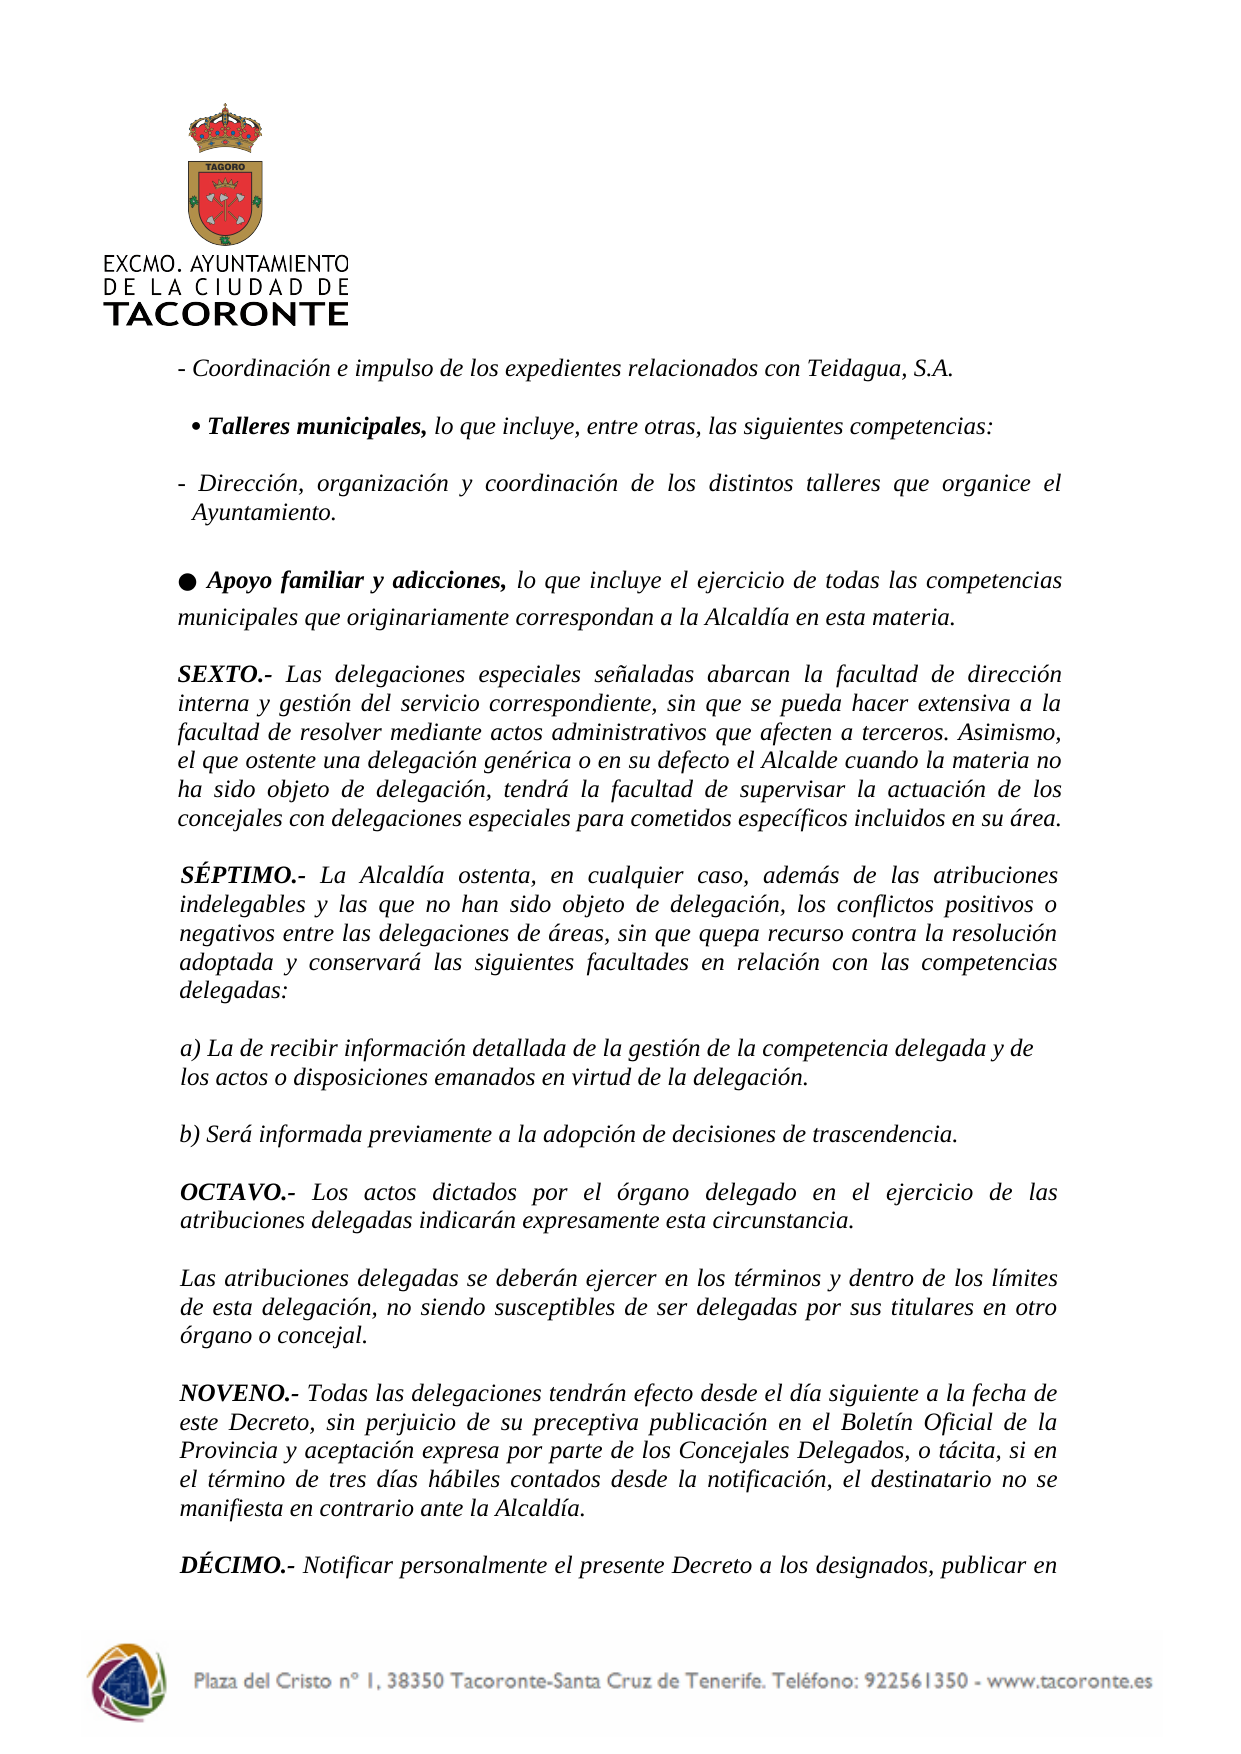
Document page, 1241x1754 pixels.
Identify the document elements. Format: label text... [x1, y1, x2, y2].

text - Coordinación e impulso de los expedientes relacionados con Teidagua, S.A. [177, 353, 1063, 382]
text b) Será informada previamente a la adopción de decisiones de trascendencia. [179, 1119, 1063, 1148]
picture [103, 103, 348, 326]
text a) La de recibir información detallada de la gestión de la competencia delegada y de los actos o disposiciones emanados en virtud de la delegación. [180, 1033, 1058, 1090]
list Apoyo familiar y adicciones, lo que incluye el ejercicio de todas las competencias municipales que originariamente correspondan a la Alcaldía en esta materia. [177, 554, 1063, 630]
text SEXTO.- Las delegaciones especiales señaladas abarcan la facultad de dirección interna y gestión del servicio correspondiente, sin que se pueda hacer extensiva a la facultad de resolver mediante actos administrativos que afecten a terceros. Asimismo, el que ostente una delegación genérica o en su defecto el Alcalde cuando la materia no ha sido objeto de delegación, tendrá la facultad de supervisar la actuación de los concejales con delegaciones especiales para cometidos específicos incluidos en su área. [177, 659, 1063, 832]
text NOVENO.- Todas las delegaciones tendrán efecto desde el día siguiente a la fecha de este Decreto, sin perjuicio de su preceptiva publicación en el Boletín Oficial de la Provincia y aceptación expresa por parte de los Concejales Delegados, o tácita, si en el término de tres días hábiles contados desde la notificación, el destinatario no se manifiesta en contrario ante la Alcaldía. [179, 1378, 1058, 1522]
picture [80, 1630, 1163, 1737]
text OCTAVO.- Los actos dictados por el órgano delegado en el ejercicio de las atribuciones delegadas indicarán expresamente esta circunstancia. [180, 1177, 1058, 1234]
text Las atribuciones delegadas se deberán ejercer en los términos y dentro de los límites de esta delegación, no siendo susceptibles de ser delegadas por sus titulares en otro órgano o concejal. [180, 1263, 1058, 1349]
text - Dirección, organización y coordinación de los distintos talleres que organice el Ayuntamiento. [177, 468, 1063, 526]
list Talleres municipales, lo que incluye, entre otras, las siguientes competencias: [192, 411, 1063, 439]
text DÉCIMO.- Notificar personalmente el presente Decreto a los designados, publicar en [179, 1550, 1058, 1579]
text SÉPTIMO.- La Alcaldía ostenta, en cualquier caso, además de las atribuciones indelegables y las que no han sido objeto de delegación, los conflictos positivos o negativos entre las delegaciones de áreas, sin que quepa recurso contra la resolución adoptada y conservará las siguientes facultades en relación con las competencias delegadas: [179, 860, 1058, 1004]
